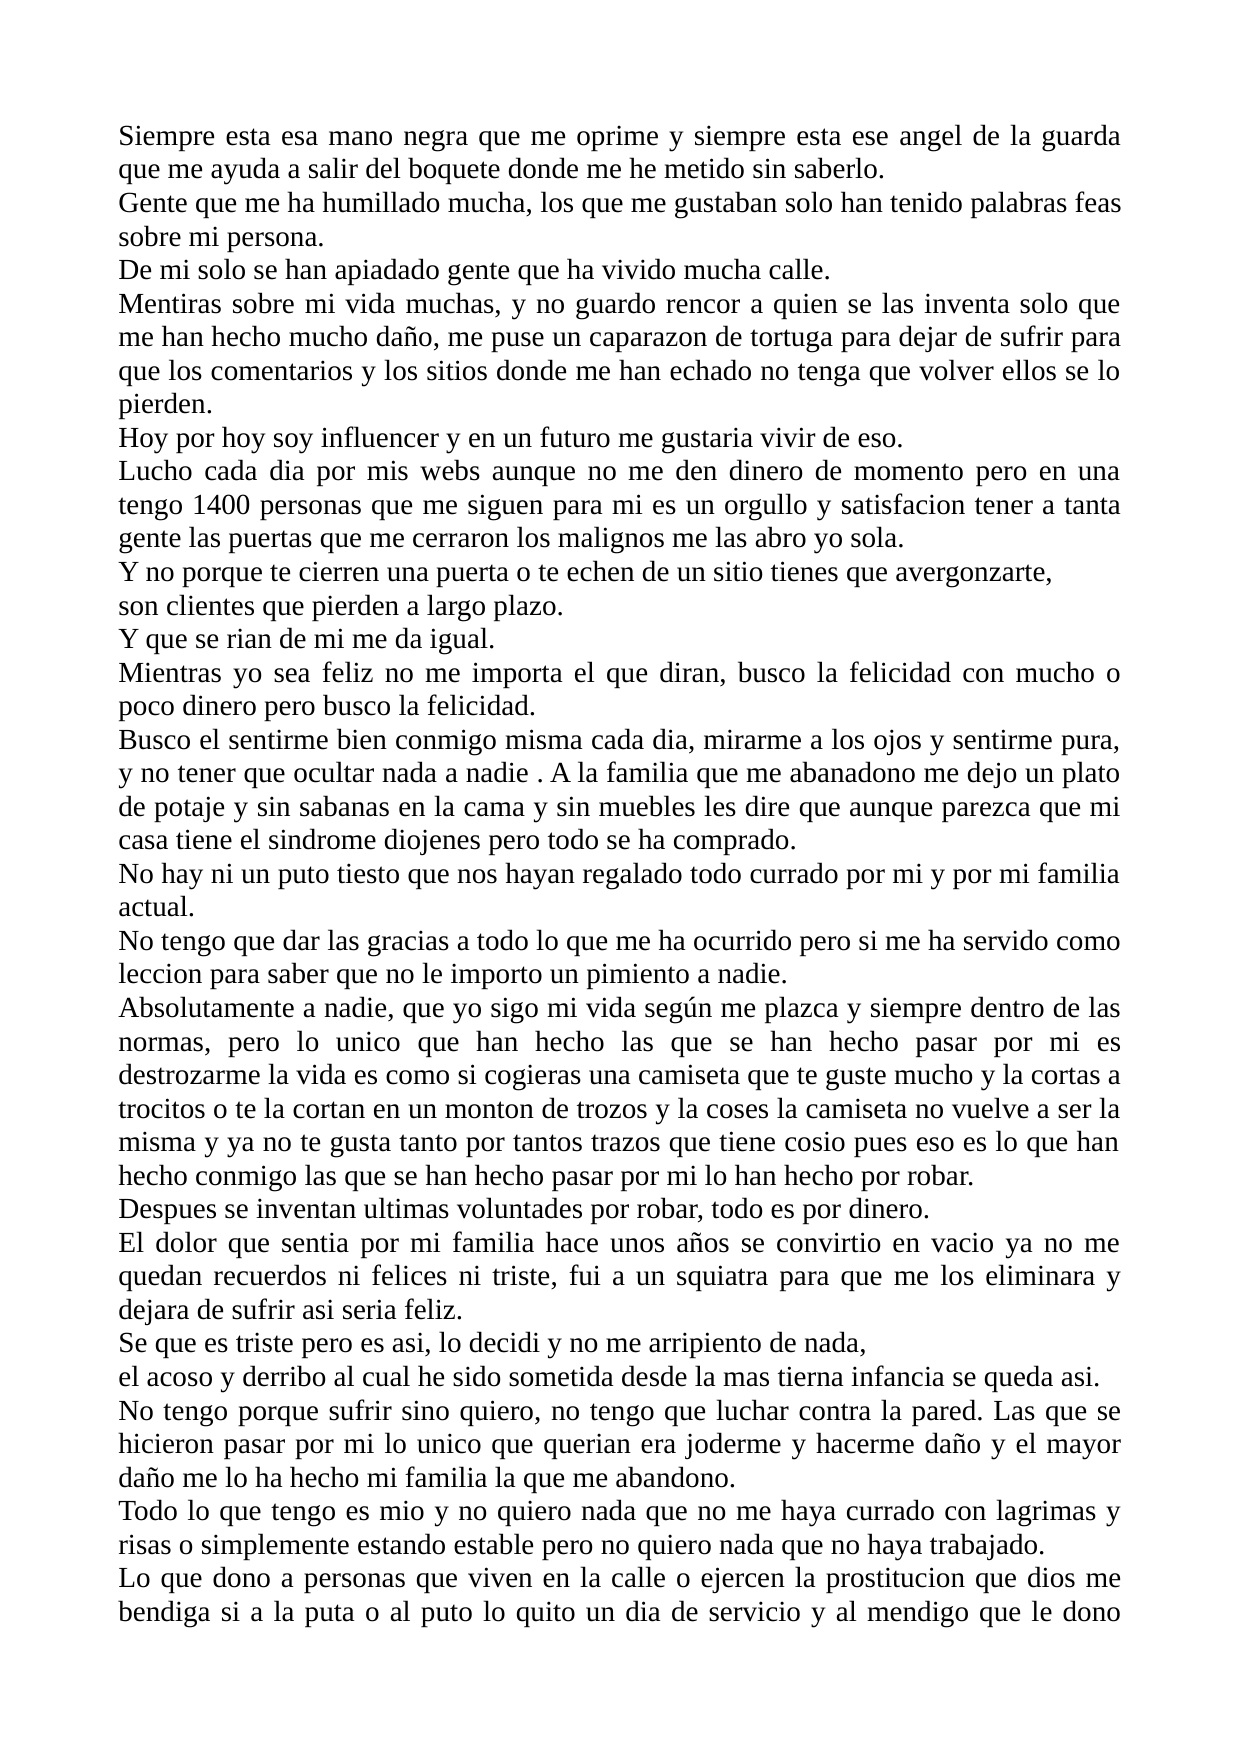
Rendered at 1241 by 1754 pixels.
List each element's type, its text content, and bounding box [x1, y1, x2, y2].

text El dolor que sentia por mi familia hace unos años se convirtio en vacio ya no me quedan recuerdos ni felices ni triste, fui a un squiatra para que me los eliminara y dejara de sufrir asi seria feliz. [118, 1225, 1122, 1326]
text Absolutamente a nadie, que yo sigo mi vida según me plazca y siempre dentro de las normas, pero lo unico que han hecho las que se han hecho pasar por mi es destrozarme la vida es como si cogieras una camiseta que te guste mucho y la cortas a trocitos o te la cortan en un monton de trozos y la coses la camiseta no vuelve a ser la misma y ya no te gusta tanto por tantos trazos que tiene cosio pues eso es lo que han hecho conmigo las que se han hecho pasar por mi lo han hecho por robar. [118, 990, 1122, 1191]
text Lo que dono a personas que viven en la calle o ejercen la prostitucion que dios me bendiga si a la puta o al puto lo quito un dia de servicio y al mendigo que le dono [118, 1560, 1122, 1627]
text el acoso y derribo al cual he sido sometida desde la mas tierna infancia se queda asi. [118, 1359, 1122, 1393]
text Despues se inventan ultimas voluntades por robar, todo es por dinero. [118, 1191, 1122, 1225]
text Y que se rian de mi me da igual. [118, 621, 1122, 655]
text Siempre esta esa mano negra que me oprime y siempre esta ese angel de la guarda que me ayuda a salir del boquete donde me he metido sin saberlo. [118, 118, 1122, 185]
text Busco el sentirme bien conmigo misma cada dia, mirarme a los ojos y sentirme pura, y no tener que ocultar nada a nadie . A la familia que me abanadono me dejo un plato de potaje y sin sabanas en la cama y sin muebles les dire que aunque parezca que mi casa tiene el sindrome diojenes pero todo se ha comprado. [118, 722, 1122, 856]
text Hoy por hoy soy influencer y en un futuro me gustaria vivir de eso. [118, 420, 1122, 453]
text Mientras yo sea feliz no me importa el que diran, busco la felicidad con mucho o poco dinero pero busco la felicidad. [118, 655, 1122, 722]
text son clientes que pierden a largo plazo. [118, 588, 1122, 621]
text Mentiras sobre mi vida muchas, y no guardo rencor a quien se las inventa solo que me han hecho mucho daño, me puse un caparazon de tortuga para dejar de sufrir para que los comentarios y los sitios donde me han echado no tenga que volver ellos se lo pierden. [118, 286, 1122, 420]
text De mi solo se han apiadado gente que ha vivido mucha calle. [118, 252, 1122, 286]
text Gente que me ha humillado mucha, los que me gustaban solo han tenido palabras feas sobre mi persona. [118, 185, 1122, 252]
text No tengo porque sufrir sino quiero, no tengo que luchar contra la pared. Las que se hicieron pasar por mi lo unico que querian era joderme y hacerme daño y el mayor daño me lo ha hecho mi familia la que me abandono. [118, 1393, 1122, 1493]
text Y no porque te cierren una puerta o te echen de un sitio tienes que avergonzarte, [118, 554, 1122, 588]
text Todo lo que tengo es mio y no quiero nada que no me haya currado con lagrimas y risas o simplemente estando estable pero no quiero nada que no haya trabajado. [118, 1493, 1122, 1560]
text No hay ni un puto tiesto que nos hayan regalado todo currado por mi y por mi familia actual. [118, 856, 1122, 923]
text No tengo que dar las gracias a todo lo que me ha ocurrido pero si me ha servido como leccion para saber que no le importo un pimiento a nadie. [118, 923, 1122, 990]
text Lucho cada dia por mis webs aunque no me den dinero de momento pero en una tengo 1400 personas que me siguen para mi es un orgullo y satisfacion tener a tanta gente las puertas que me cerraron los malignos me las abro yo sola. [118, 453, 1122, 554]
text Se que es triste pero es asi, lo decidi y no me arripiento de nada, [118, 1326, 1122, 1359]
